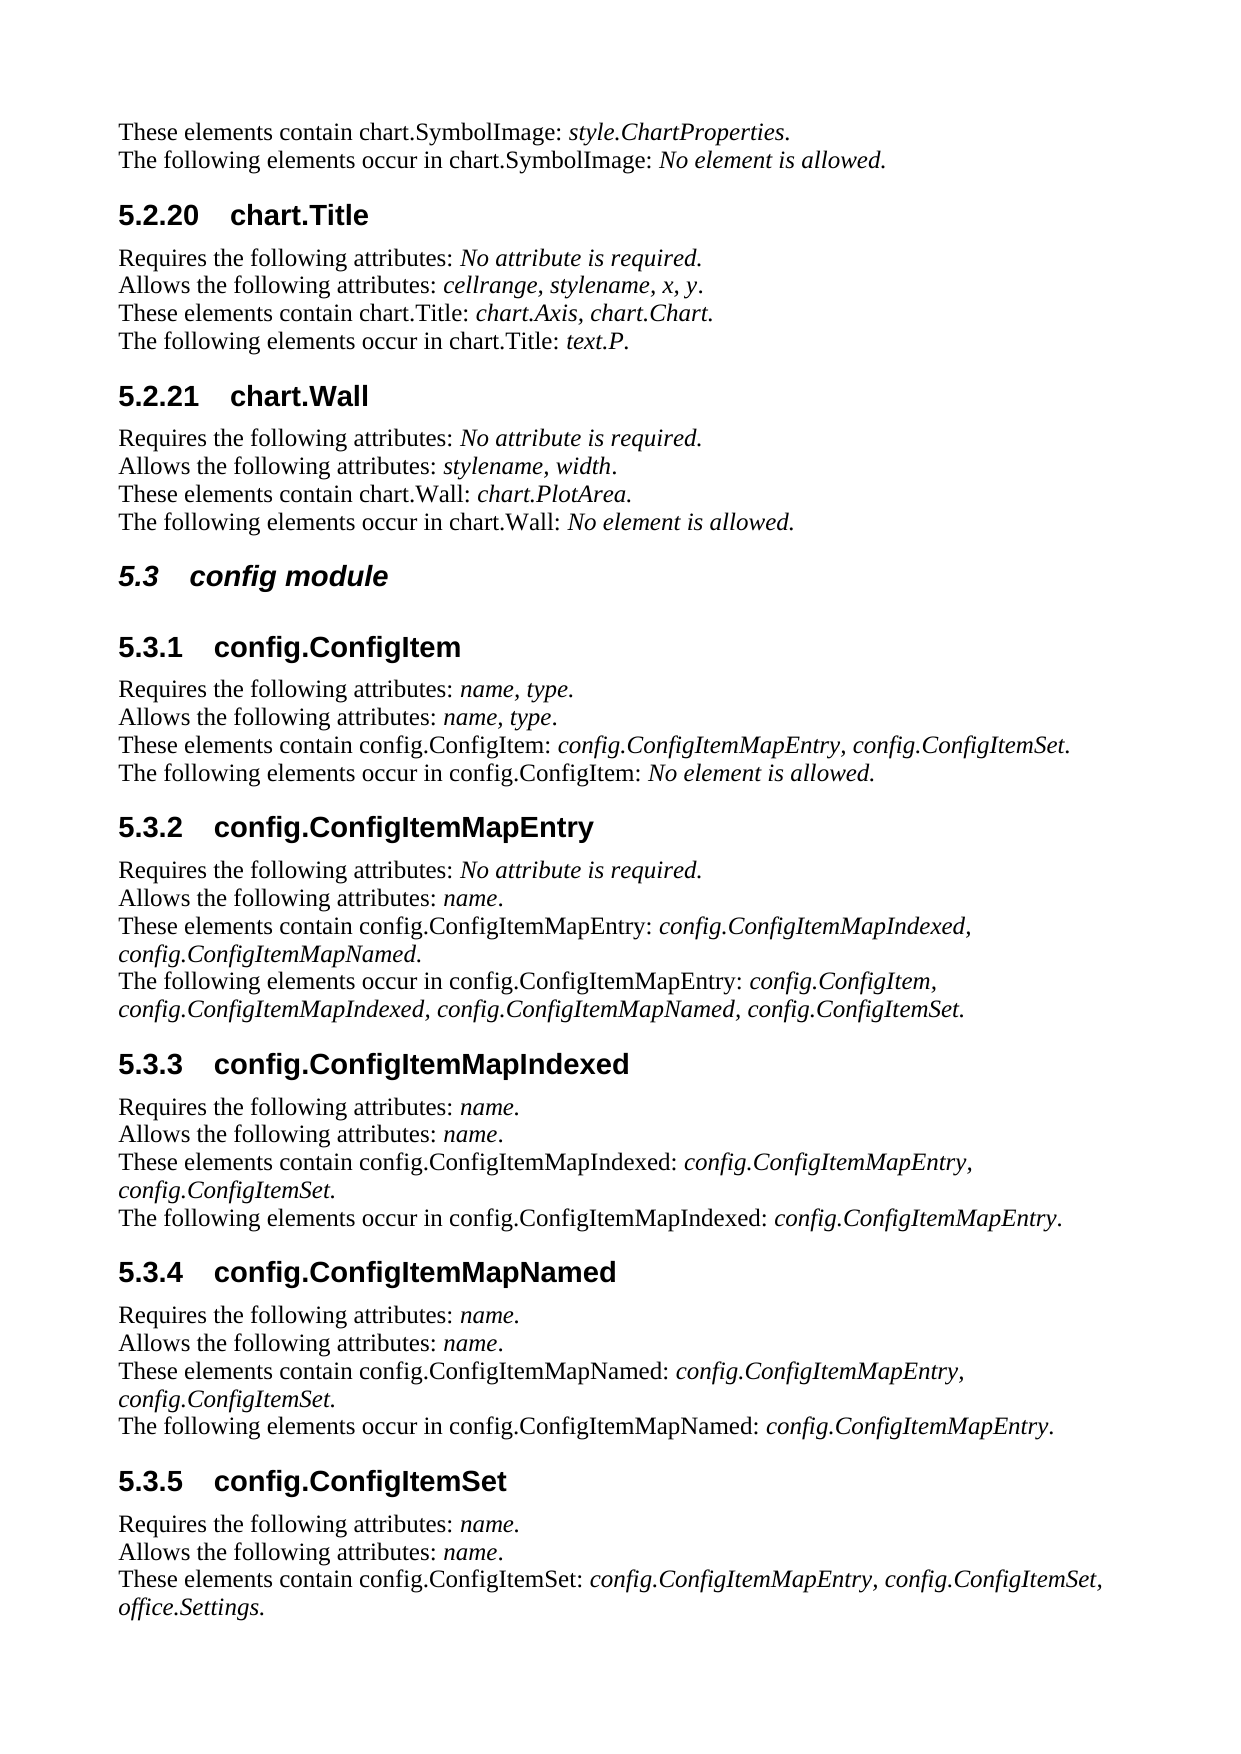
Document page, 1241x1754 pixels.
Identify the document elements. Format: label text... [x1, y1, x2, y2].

text These elements contain config.ConfigItemSet: config.ConfigItemMapEntry, config.ConfigItemSet, office.Settings. [118, 1566, 1122, 1621]
text Allows the following attributes: name. [118, 884, 1122, 912]
text The following elements occur in config.ConfigItemMapEntry: config.ConfigItem, config.ConfigItemMapIndexed, config.ConfigItemMapNamed, config.ConfigItemSet. [118, 967, 1122, 1023]
subtitle chart.Wall [118, 379, 1122, 412]
subtitle config.ConfigItemMapEntry [118, 811, 1122, 844]
text Allows the following attributes: name. [118, 1329, 1122, 1357]
subtitle config.ConfigItem [118, 631, 1122, 663]
subtitle config.ConfigItemSet [118, 1465, 1122, 1498]
subtitle config.ConfigItemMapIndexed [118, 1048, 1122, 1080]
subtitle chart.Title [118, 198, 1122, 231]
text These elements contain config.ConfigItemMapNamed: config.ConfigItemMapEntry, config.ConfigItemSet. [118, 1357, 1122, 1412]
text Requires the following attributes: name. [118, 1302, 1122, 1329]
text The following elements occur in chart.Title: text.P. [118, 327, 1122, 354]
text These elements contain chart.Title: chart.Axis, chart.Chart. [118, 299, 1122, 327]
text Allows the following attributes: cellrange, stylename, x, y. [118, 271, 1122, 299]
text The following elements occur in config.ConfigItemMapNamed: config.ConfigItemMapEntry. [118, 1412, 1122, 1440]
text These elements contain config.ConfigItem: config.ConfigItemMapEntry, config.ConfigItemSet. [118, 731, 1122, 759]
text These elements contain chart.Wall: chart.PlotArea. [118, 480, 1122, 508]
text These elements contain chart.SymbolImage: style.ChartProperties. [118, 118, 1122, 146]
text Requires the following attributes: No attribute is required. [118, 857, 1122, 884]
text The following elements occur in chart.Wall: No element is allowed. [118, 508, 1122, 535]
text The following elements occur in chart.SymbolImage: No element is allowed. [118, 146, 1122, 173]
text Requires the following attributes: name. [118, 1093, 1122, 1121]
text Requires the following attributes: name. [118, 1510, 1122, 1538]
text The following elements occur in config.ConfigItemMapIndexed: config.ConfigItemMapEntry. [118, 1204, 1122, 1231]
text Requires the following attributes: name, type. [118, 676, 1122, 703]
text The following elements occur in config.ConfigItem: No element is allowed. [118, 759, 1122, 786]
subtitle config module [118, 560, 1122, 593]
text These elements contain config.ConfigItemMapIndexed: config.ConfigItemMapEntry, config.ConfigItemSet. [118, 1148, 1122, 1204]
text Allows the following attributes: name. [118, 1538, 1122, 1566]
text Allows the following attributes: stylename, width. [118, 452, 1122, 480]
text These elements contain config.ConfigItemMapEntry: config.ConfigItemMapIndexed, config.ConfigItemMapNamed. [118, 912, 1122, 967]
subtitle config.ConfigItemMapNamed [118, 1256, 1122, 1289]
text Requires the following attributes: No attribute is required. [118, 424, 1122, 452]
text Allows the following attributes: name. [118, 1121, 1122, 1148]
text Allows the following attributes: name, type. [118, 703, 1122, 731]
text Requires the following attributes: No attribute is required. [118, 244, 1122, 271]
